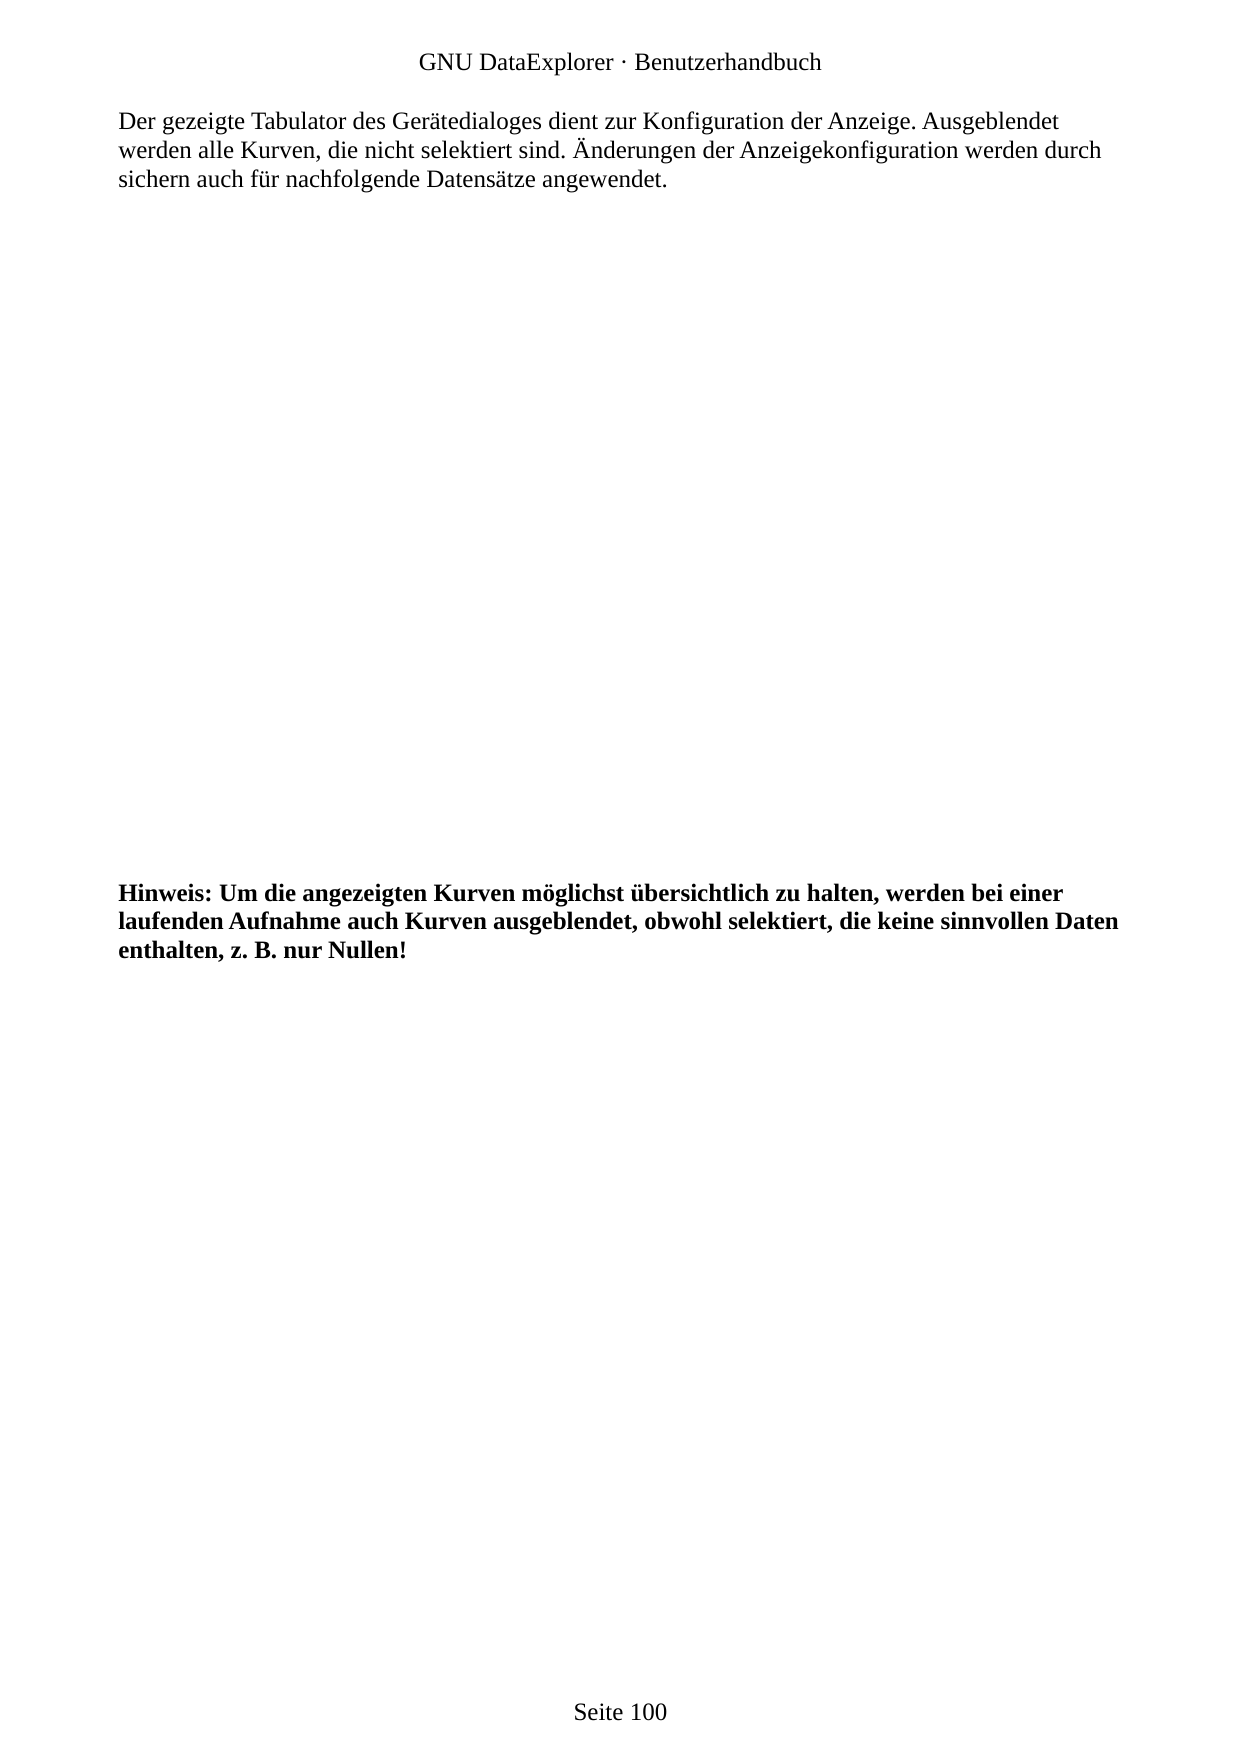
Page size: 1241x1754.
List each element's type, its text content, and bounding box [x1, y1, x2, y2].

text Der gezeigte Tabulator des Gerätedialoges dient zur Konfiguration der Anzeige. Ausgeblendet werden alle Kurven, die nicht selektiert sind. Änderungen der Anzeigekonfiguration werden durch sichern auch für nachfolgende Datensätze angewendet. [118, 106, 1122, 192]
